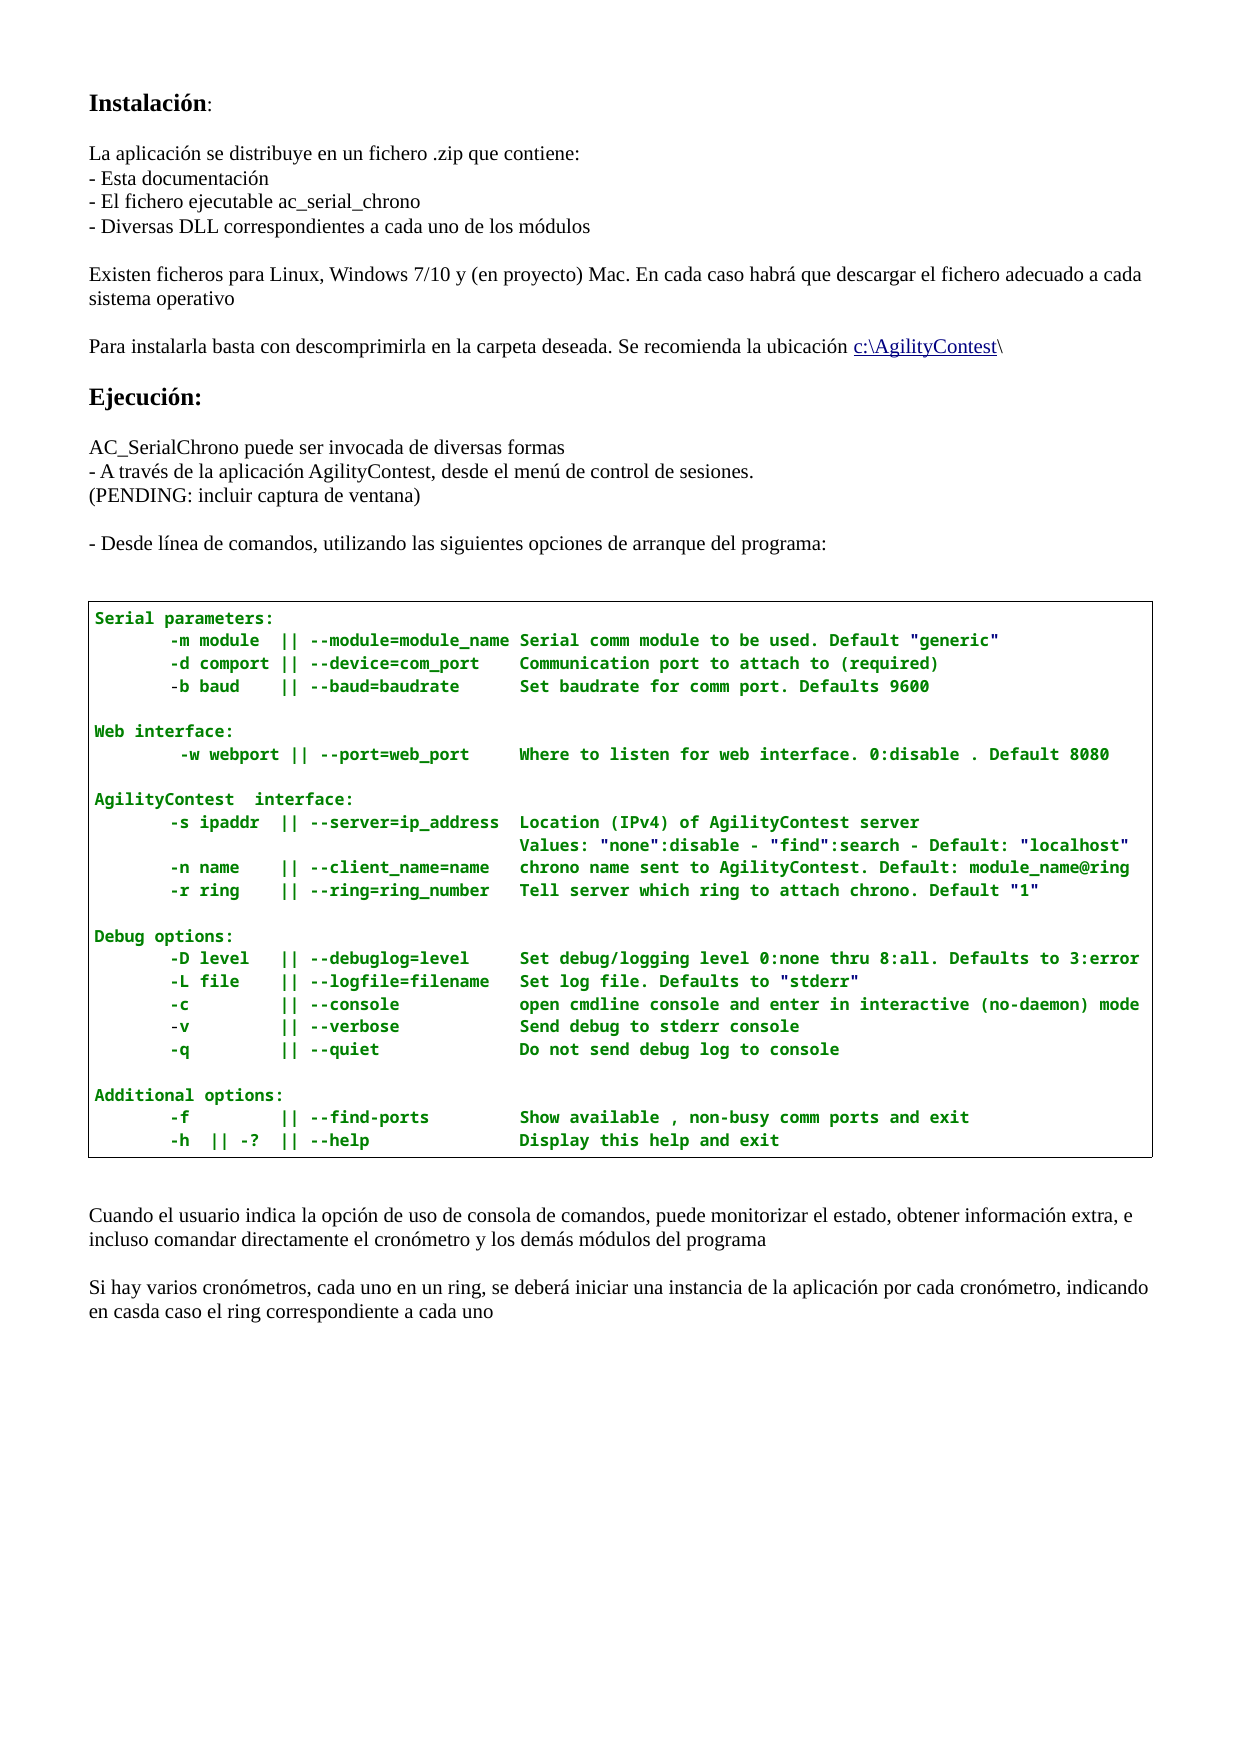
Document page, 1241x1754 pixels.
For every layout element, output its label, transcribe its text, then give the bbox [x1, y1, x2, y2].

text - Diversas DLL correspondientes a cada uno de los módulos [88, 213, 1152, 238]
text AC_SerialChrono puede ser invocada de diversas formas [88, 435, 1152, 459]
text Instalación: La aplicación se distribuye en un fichero .zip que contiene: [88, 88, 1152, 165]
text - Esta documentación [88, 165, 1152, 189]
text - Desde línea de comandos, utilizando las siguientes opciones de arranque del programa: [88, 531, 1152, 555]
text - A través de la aplicación AgilityContest, desde el menú de control de sesiones. (PENDING: incluir captura de ventana) [88, 459, 1152, 507]
text Ejecución: [88, 382, 1152, 411]
text Para instalarla basta con descomprimirla en la carpeta deseada. Se recomienda la ubicación c:\AgilityContest\ [88, 334, 1152, 358]
text Existen ficheros para Linux, Windows 7/10 y (en proyecto) Mac. En cada caso habrá que descargar el fichero adecuado a cada sistema operativo [88, 238, 1152, 310]
text Cuando el usuario indica la opción de uso de consola de comandos, puede monitorizar el estado, obtener información extra, e incluso comandar directamente el cronómetro y los demás módulos del programa Si hay varios cronómetros, cada uno en un ring, se deberá iniciar una instancia de la aplicación por cada cronómetro, indicando en casda caso el ring correspondiente a cada uno [88, 1203, 1152, 1323]
text - El fichero ejecutable ac_serial_chrono [88, 189, 1152, 213]
table_header Serial parameters: -m module || --module=module_name Serial comm module to be used. Default "generic" -d comport || --device=com_port Communication port to attach to (required) -b baud || --baud=baudrate Set baudrate for comm port. Defaults 9600 Web interface: -w webport || --port=web_port Where to listen for web interface. 0:disable . Default 8080 AgilityContest interface: -s ipaddr || --server=ip_address Location (IPv4) of AgilityContest server Values: "none":disable - "find":search - Default: "localhost" -n name || --client_name=name chrono name sent to AgilityContest. Default: module_name@ring -r ring || --ring=ring_number Tell server which ring to attach chrono. Default "1" Debug options: -D level || --debuglog=level Set debug/logging level 0:none thru 8:all. Defaults to 3:error -L file || --logfile=filename Set log file. Defaults to "stderr" -c || --console open cmdline console and enter in interactive (no-daemon) mode -v || --verbose Send debug to stderr console -q || --quiet Do not send debug log to console Additional options: -f || --find-ports Show available , non-busy comm ports and exit -h || -? || --help Display this help and exit [89, 602, 1152, 1157]
